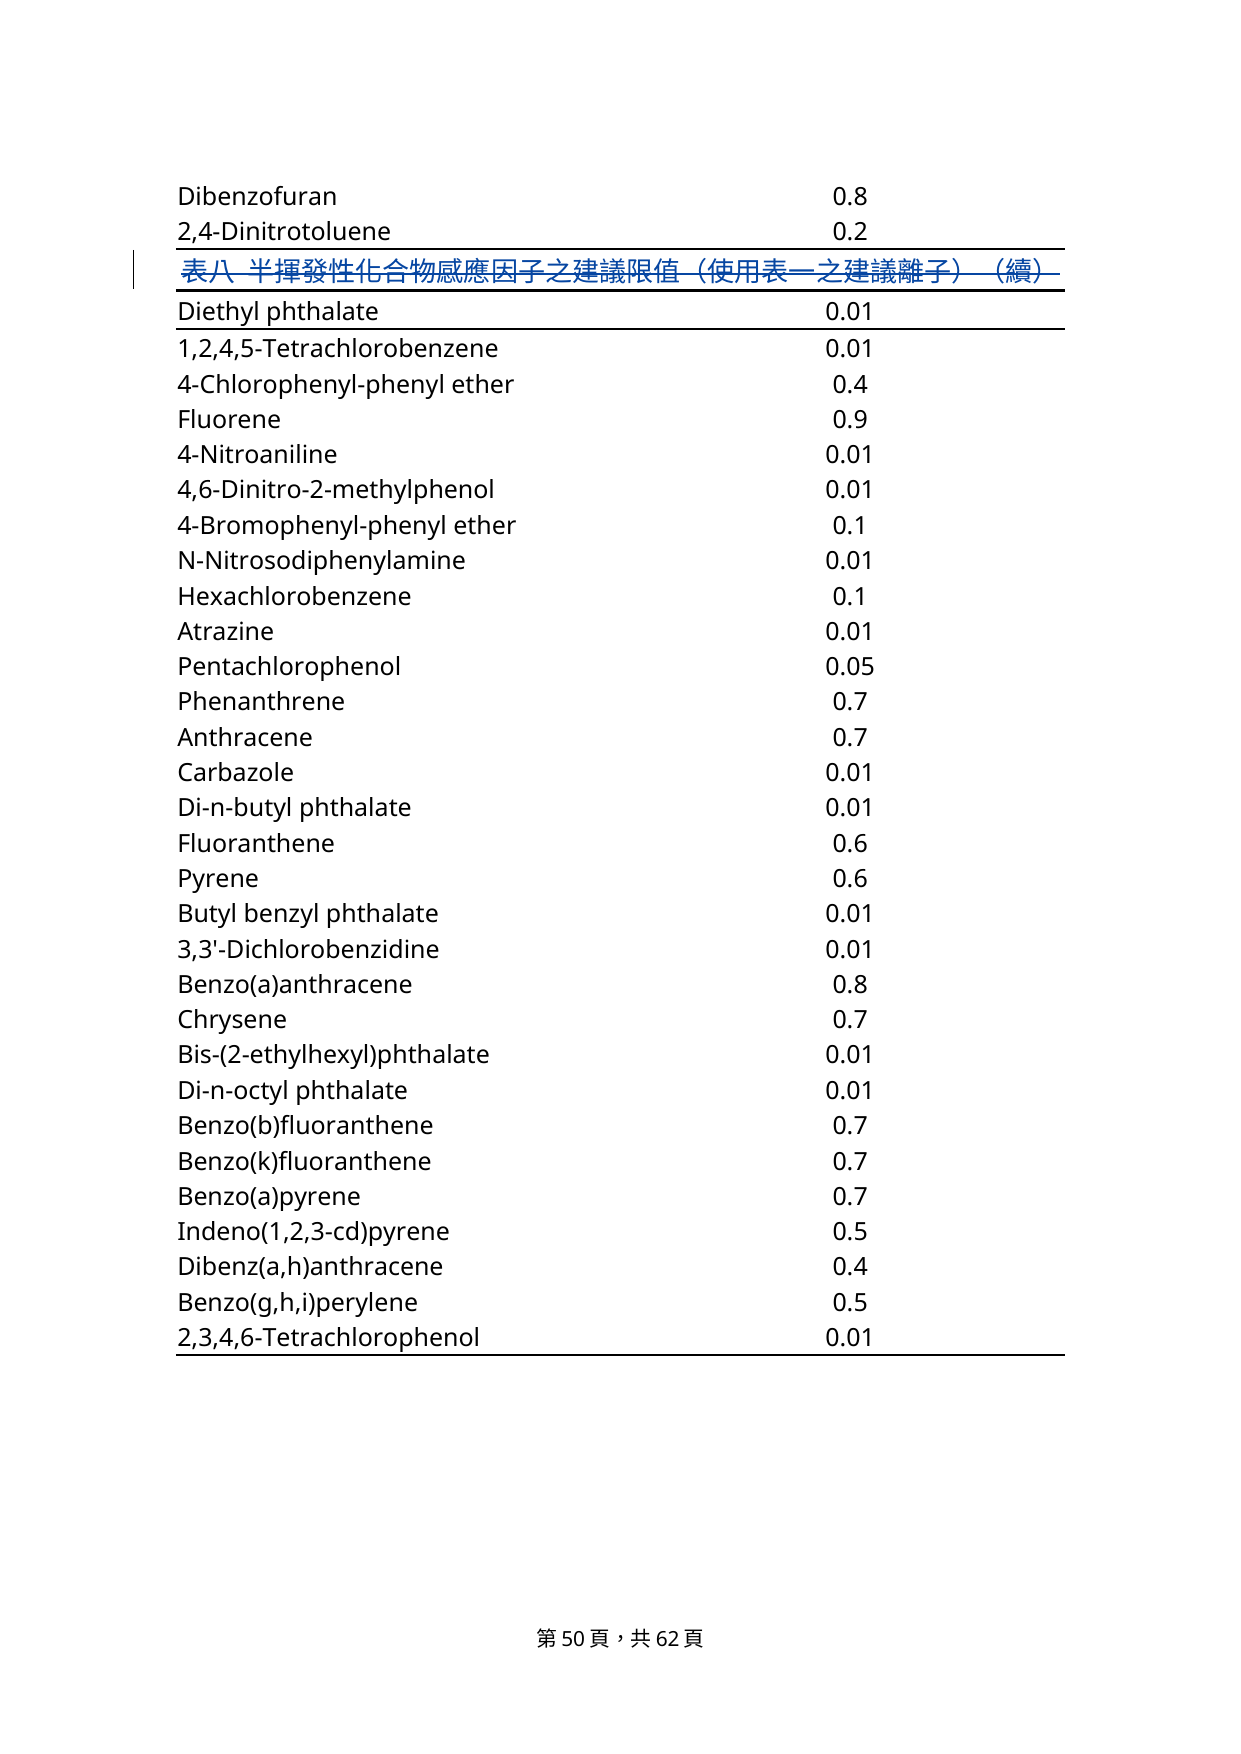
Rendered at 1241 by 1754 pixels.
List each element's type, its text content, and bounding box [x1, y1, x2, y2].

table_cell Anthracene [176, 718, 635, 753]
table_cell 0.1 [635, 506, 1064, 542]
table_cell 0.01 [635, 612, 1064, 647]
table_cell 0.5 [635, 1213, 1064, 1248]
table_cell 0.1 [635, 577, 1064, 612]
table_cell 0.6 [635, 824, 1064, 859]
table_cell 0.7 [635, 1177, 1064, 1212]
table_cell Di-n-octyl phthalate [176, 1071, 635, 1107]
table_cell Di-n-butyl phthalate [176, 789, 635, 824]
table_cell 1,2,4,5-Tetrachlorobenzene [176, 330, 635, 365]
table_cell 0.01 [635, 930, 1064, 965]
table_cell 0.7 [635, 1107, 1064, 1142]
table_cell Bis-(2-ethylhexyl)phthalate [176, 1036, 635, 1071]
table_cell Pentachlorophenol [176, 648, 635, 683]
table_cell 0.8 [635, 965, 1064, 1001]
table_cell 0.01 [635, 1319, 1064, 1354]
table_cell Chrysene [176, 1001, 635, 1036]
table_cell 0.9 [635, 400, 1064, 436]
table_cell Benzo(a)pyrene [176, 1177, 635, 1212]
table_cell 0.01 [635, 789, 1064, 824]
table_cell Butyl benzyl phthalate [176, 895, 635, 930]
table_cell 0.2 [635, 213, 1064, 248]
table_cell Dibenzofuran [176, 177, 635, 212]
table_cell 4,6-Dinitro-2-methylphenol [176, 471, 635, 506]
table_cell Benzo(a)anthracene [176, 965, 635, 1001]
table_cell Dibenz(a,h)anthracene [176, 1248, 635, 1283]
table_cell 4-Chlorophenyl-phenyl ether [176, 365, 635, 400]
table_cell 0.6 [635, 859, 1064, 895]
table_cell 4-Bromophenyl-phenyl ether [176, 506, 635, 542]
table_cell Phenanthrene [176, 683, 635, 718]
table_cell Benzo(b)fluoranthene [176, 1107, 635, 1142]
table_cell 0.7 [635, 718, 1064, 753]
table_cell 0.7 [635, 1142, 1064, 1177]
table_cell Carbazole [176, 754, 635, 789]
table_cell 0.01 [635, 1071, 1064, 1107]
table_cell 0.7 [635, 1001, 1064, 1036]
table_cell 0.4 [635, 365, 1064, 400]
table_cell Benzo(g,h,i)perylene [176, 1283, 635, 1318]
table_cell 2,3,4,6-Tetrachlorophenol [176, 1319, 635, 1354]
table_cell 2,4-Dinitrotoluene [176, 213, 635, 248]
table_cell 0.05 [635, 648, 1064, 683]
table_cell 4-Nitroaniline [176, 436, 635, 471]
table_cell 0.01 [635, 895, 1064, 930]
table_cell 0.01 [635, 1036, 1064, 1071]
table_cell 0.01 [635, 330, 1064, 365]
table_cell Fluoranthene [176, 824, 635, 859]
table_cell Fluorene [176, 400, 635, 436]
table_cell Indeno(1,2,3-cd)pyrene [176, 1213, 635, 1248]
table_cell 3,3'-Dichlorobenzidine [176, 930, 635, 965]
table_cell Atrazine [176, 612, 635, 647]
table_header 0.01 [635, 292, 1064, 328]
table_cell Benzo(k)fluoranthene [176, 1142, 635, 1177]
table_cell 0.01 [635, 542, 1064, 577]
table_cell 0.7 [635, 683, 1064, 718]
table_cell 0.01 [635, 471, 1064, 506]
table_cell Pyrene [176, 859, 635, 895]
table_cell N-Nitrosodiphenylamine [176, 542, 635, 577]
table_cell 0.8 [635, 177, 1064, 212]
table_cell 0.01 [635, 436, 1064, 471]
table_cell 0.4 [635, 1248, 1064, 1283]
table_cell 0.01 [635, 754, 1064, 789]
table_cell Hexachlorobenzene [176, 577, 635, 612]
table_cell 0.5 [635, 1283, 1064, 1318]
table_header Diethyl phthalate [176, 292, 635, 328]
